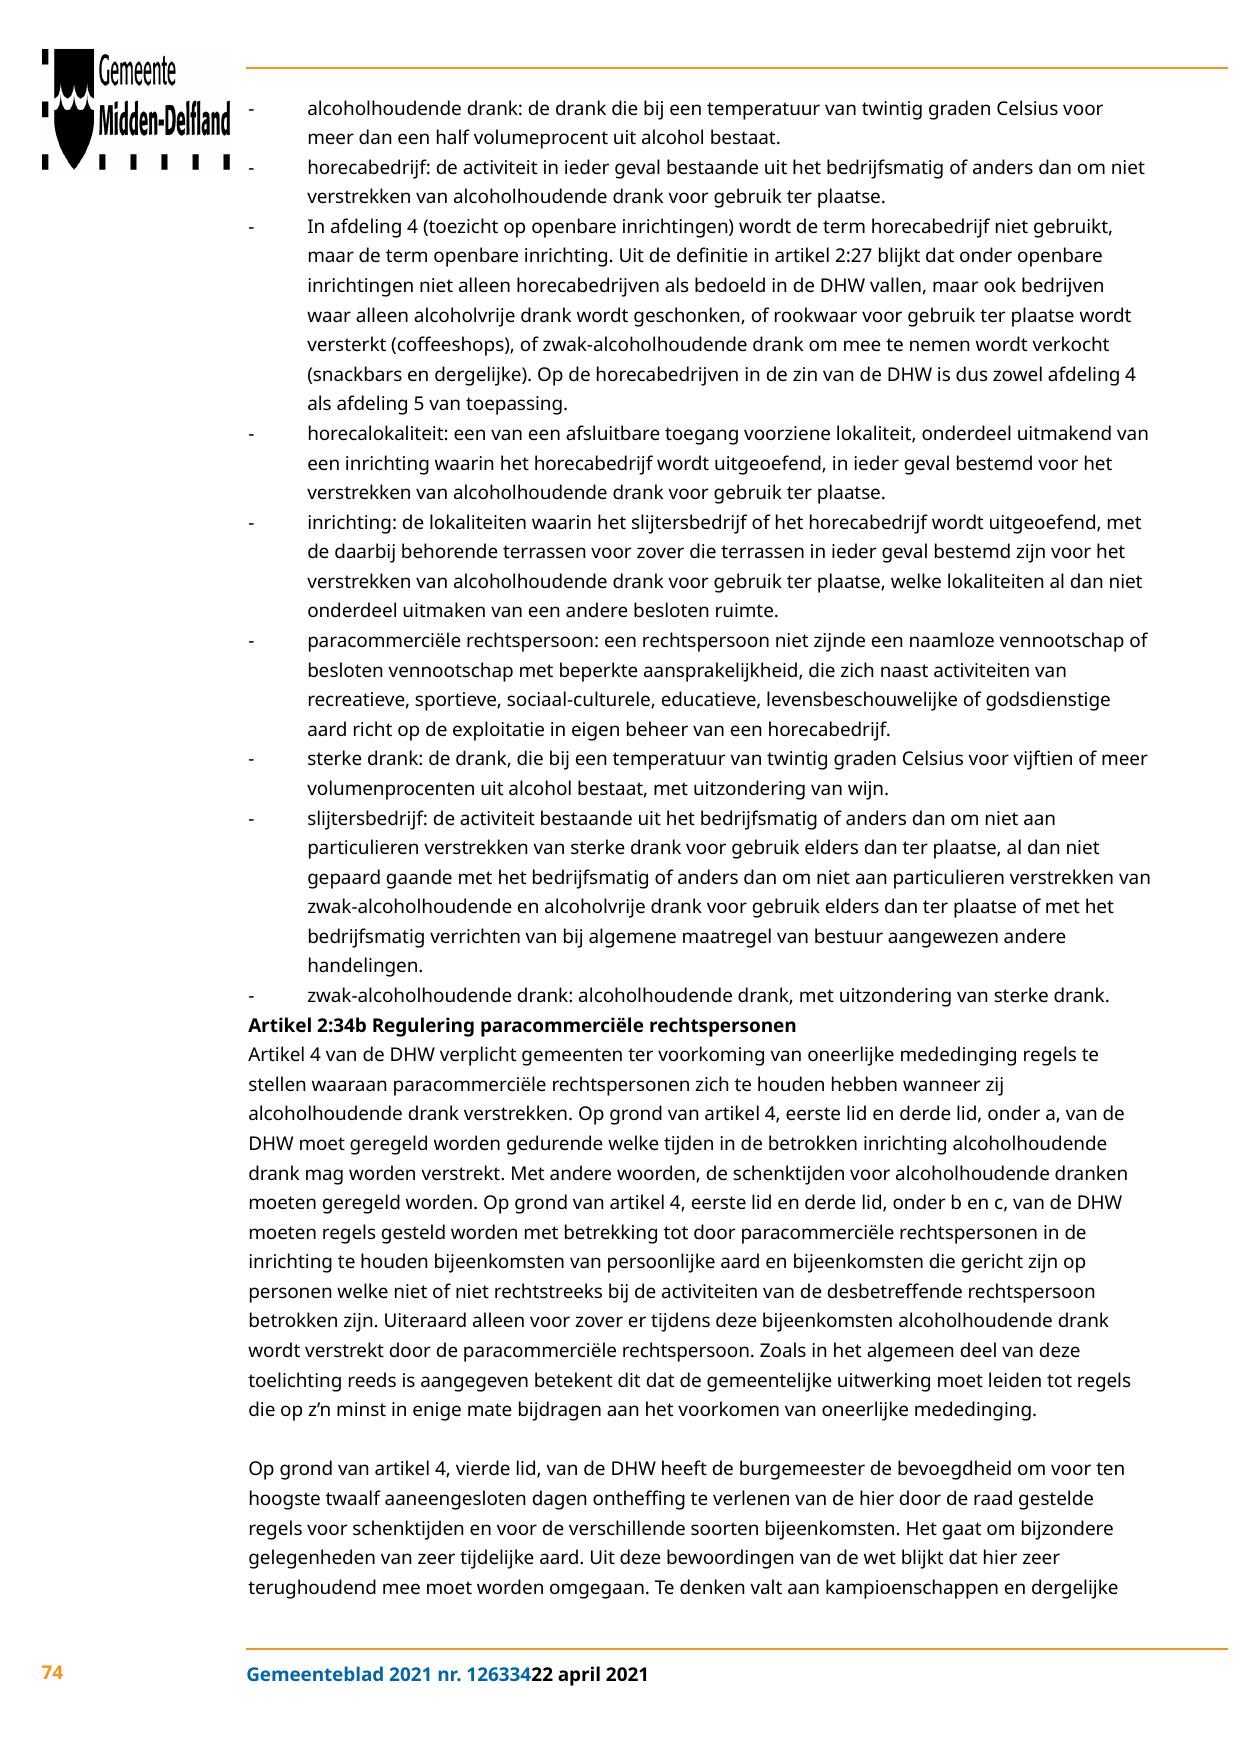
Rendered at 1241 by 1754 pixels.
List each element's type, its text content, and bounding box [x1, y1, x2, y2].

list paracommerciële rechtspersoon: een rechtspersoon niet zijnde een naamloze vennootschap of besloten vennootschap met beperkte aansprakelijkheid, die zich naast activiteiten van recreatieve, sportieve, sociaal-culturele, educatieve, levensbeschouwelijke of godsdienstige aard richt op de exploitatie in eigen beheer van een horecabedrijf. [248, 627, 1152, 742]
list alcoholhoudende drank: de drank die bij een temperatuur van twintig graden Celsius voor meer dan een half volumeprocent uit alcohol bestaat. [248, 95, 1152, 150]
list sterke drank: de drank, die bij een temperatuur van twintig graden Celsius voor vijftien of meer volumenprocenten uit alcohol bestaat, met uitzondering van wijn. [248, 746, 1152, 801]
text Artikel 2:34b Regulering paracommerciële rechtspersonen [248, 1012, 1152, 1038]
list slijtersbedrijf: de activiteit bestaande uit het bedrijfsmatig of anders dan om niet aan particulieren verstrekken van sterke drank voor gebruik elders dan ter plaatse, al dan niet gepaard gaande met het bedrijfsmatig of anders dan om niet aan particulieren verstrekken van zwak-alcoholhoudende en alcoholvrije drank voor gebruik elders dan ter plaatse of met het bedrijfsmatig verrichten van bij algemene maatregel van bestuur aangewezen andere handelingen. [248, 805, 1152, 978]
text Artikel 4 van de DHW verplicht gemeenten ter voorkoming van oneerlijke mededinging regels te stellen waaraan paracommerciële rechtspersonen zich te houden hebben wanneer zij alcoholhoudende drank verstrekken. Op grond van artikel 4, eerste lid en derde lid, onder a, van de DHW moet geregeld worden gedurende welke tijden in de betrokken inrichting alcoholhoudende drank mag worden verstrekt. Met andere woorden, de schenktijden voor alcoholhoudende dranken moeten geregeld worden. Op grond van artikel 4, eerste lid en derde lid, onder b en c, van de DHW moeten regels gesteld worden met betrekking tot door paracommerciële rechtspersonen in de inrichting te houden bijeenkomsten van persoonlijke aard en bijeenkomsten die gericht zijn op personen welke niet of niet rechtstreeks bij de activiteiten van de desbetreffende rechtspersoon betrokken zijn. Uiteraard alleen voor zover er tijdens deze bijeenkomsten alcoholhoudende drank wordt verstrekt door de paracommerciële rechtspersoon. Zoals in het algemeen deel van deze toelichting reeds is aangegeven betekent dit dat de gemeentelijke uitwerking moet leiden tot regels die op z’n minst in enige mate bijdragen aan het voorkomen van oneerlijke mededinging. [248, 1041, 1152, 1422]
text Op grond van artikel 4, vierde lid, van de DHW heeft de burgemeester de bevoegdheid om voor ten hoogste twaalf aaneengesloten dagen ontheffing te verlenen van de hier door de raad gestelde regels voor schenktijden en voor de verschillende soorten bijeenkomsten. Het gaat om bijzondere gelegenheden van zeer tijdelijke aard. Uit deze bewoordingen van de wet blijkt dat hier zeer terughoudend mee moet worden omgegaan. Te denken valt aan kampioenschappen en dergelijke [248, 1456, 1152, 1600]
list horecabedrijf: de activiteit in ieder geval bestaande uit het bedrijfsmatig of anders dan om niet verstrekken van alcoholhoudende drank voor gebruik ter plaatse. [248, 154, 1152, 209]
list horecalokaliteit: een van een afsluitbare toegang voorziene lokaliteit, onderdeel uitmakend van een inrichting waarin het horecabedrijf wordt uitgeoefend, in ieder geval bestemd voor het verstrekken van alcoholhoudende drank voor gebruik ter plaatse. [248, 420, 1152, 505]
list In afdeling 4 (toezicht op openbare inrichtingen) wordt de term horecabedrijf niet gebruikt, maar de term openbare inrichting. Uit de definitie in artikel 2:27 blijkt dat onder openbare inrichtingen niet alleen horecabedrijven als bedoeld in de DHW vallen, maar ook bedrijven waar alleen alcoholvrije drank wordt geschonken, of rookwaar voor gebruik ter plaatse wordt versterkt (coffeeshops), of zwak-alcoholhoudende drank om mee te nemen wordt verkocht (snackbars en dergelijke). Op de horecabedrijven in de zin van de DHW is dus zowel afdeling 4 als afdeling 5 van toepassing. [248, 213, 1152, 416]
picture [41, 47, 231, 172]
list zwak-alcoholhoudende drank: alcoholhoudende drank, met uitzondering van sterke drank. [248, 982, 1152, 1008]
list inrichting: de lokaliteiten waarin het slijtersbedrijf of het horecabedrijf wordt uitgeoefend, met de daarbij behorende terrassen voor zover die terrassen in ieder geval bestemd zijn voor het verstrekken van alcoholhoudende drank voor gebruik ter plaatse, welke lokaliteiten al dan niet onderdeel uitmaken van een andere besloten ruimte. [248, 509, 1152, 623]
